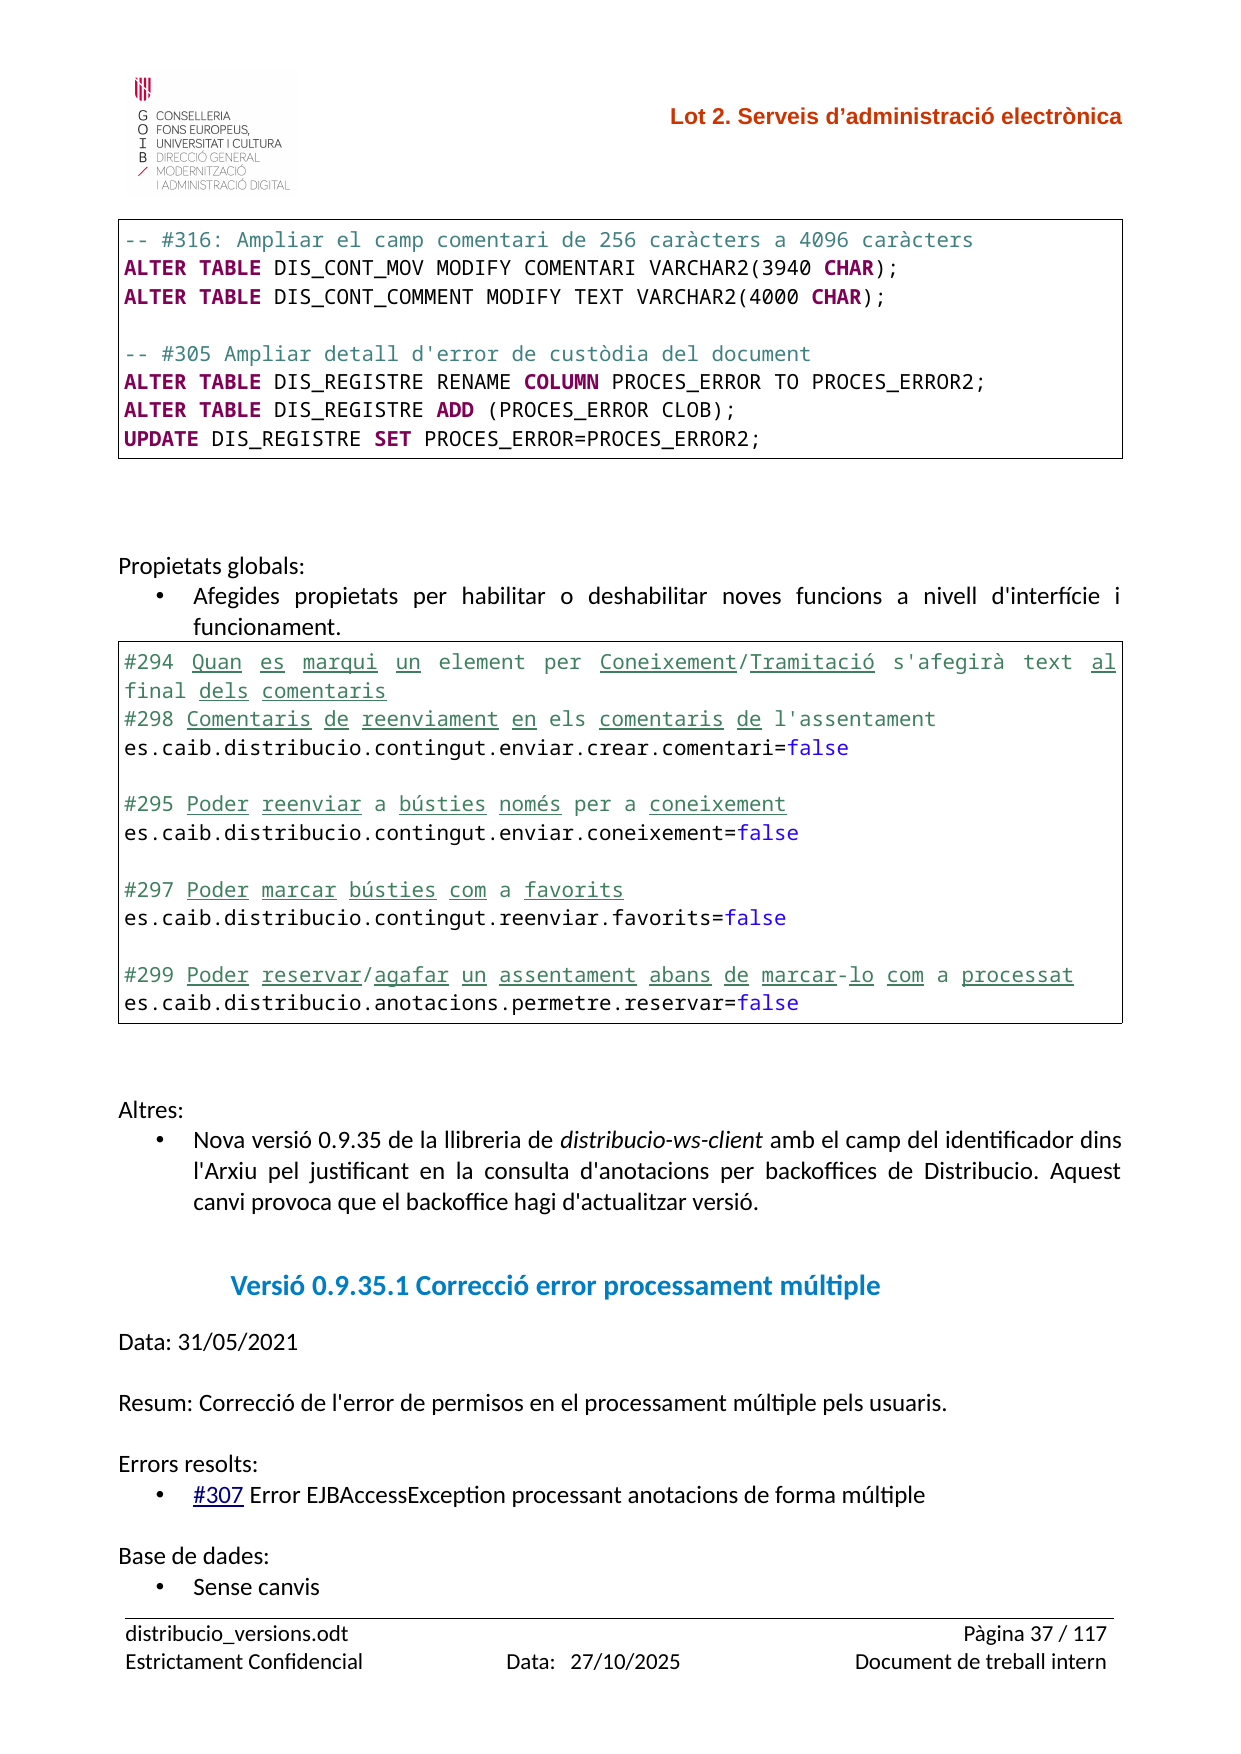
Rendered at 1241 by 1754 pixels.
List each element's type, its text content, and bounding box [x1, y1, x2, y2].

picture [126, 70, 299, 197]
list #307 Error EJBAccessException processant anotacions de forma múltiple [156, 1479, 1122, 1510]
text Altres: [118, 1094, 1122, 1124]
text Data: 31/05/2021 [118, 1327, 1122, 1357]
list Afegides propietats per habilitar o deshabilitar noves funcions a nivell d'interfície i funcionament. [156, 580, 1122, 641]
subtitle Versió 0.9.35.1 Correcció error processament múltiple [153, 1267, 1122, 1303]
text Propietats globals: [118, 550, 1122, 580]
list Sense canvis [156, 1571, 1122, 1601]
text Errors resolts: [118, 1449, 1122, 1479]
list Nova versió 0.9.35 de la llibreria de distribucio-ws-client amb el camp del identificador dins l'Arxiu pel justificant en la consulta d'anotacions per backoffices de Distribucio. Aquest canvi provoca que el backoffice hagi d'actualitzar versió. [156, 1124, 1122, 1216]
table_header -- #316: Ampliar el camp comentari de 256 caràcters a 4096 caràcters ALTER TABLE DIS_CONT_MOV MODIFY COMENTARI VARCHAR2(3940 CHAR); ALTER TABLE DIS_CONT_COMMENT MODIFY TEXT VARCHAR2(4000 CHAR); -- #305 Ampliar detall d'error de custòdia del document ALTER TABLE DIS_REGISTRE RENAME COLUMN PROCES_ERROR TO PROCES_ERROR2; ALTER TABLE DIS_REGISTRE ADD (PROCES_ERROR CLOB); UPDATE DIS_REGISTRE SET PROCES_ERROR=PROCES_ERROR2; [119, 220, 1122, 458]
text Base de dades: [118, 1540, 1122, 1571]
text Resum: Correcció de l'error de permisos en el processament múltiple pels usuaris. [118, 1388, 1122, 1418]
table_header #294 Quan es marqui un element per Coneixement/Tramitació s'afegirà text al final dels comentaris #298 Comentaris de reenviament en els comentaris de l'assentament es.caib.distribucio.contingut.enviar.crear.comentari=false #295 Poder reenviar a bústies només per a coneixement es.caib.distribucio.contingut.enviar.coneixement=false #297 Poder marcar bústies com a favorits es.caib.distribucio.contingut.reenviar.favorits=false #299 Poder reservar/agafar un assentament abans de marcar-lo com a processat es.caib.distribucio.anotacions.permetre.reservar=false [119, 642, 1122, 1023]
